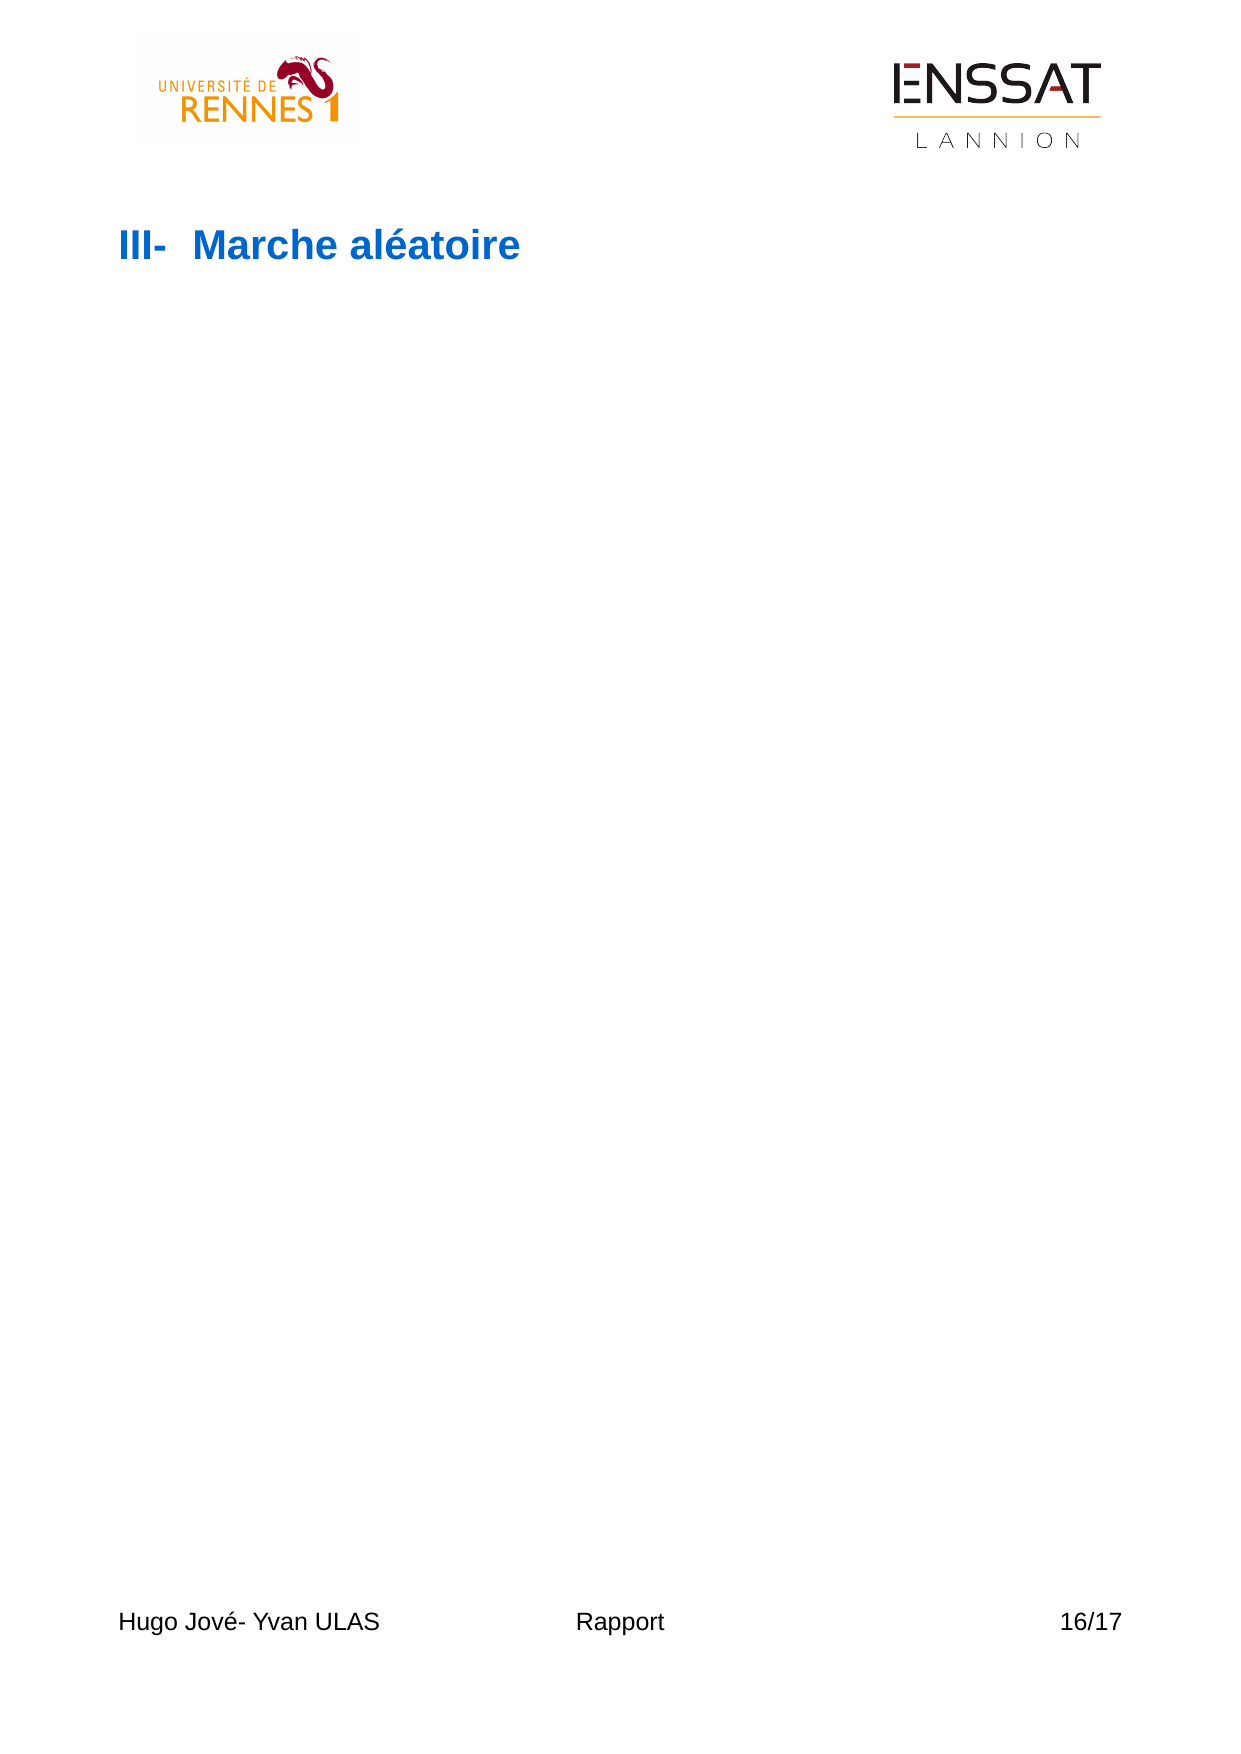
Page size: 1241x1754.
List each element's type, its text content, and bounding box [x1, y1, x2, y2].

subtitle Marche aléatoire [118, 221, 1122, 268]
picture [133, 29, 363, 148]
picture [894, 63, 1101, 148]
